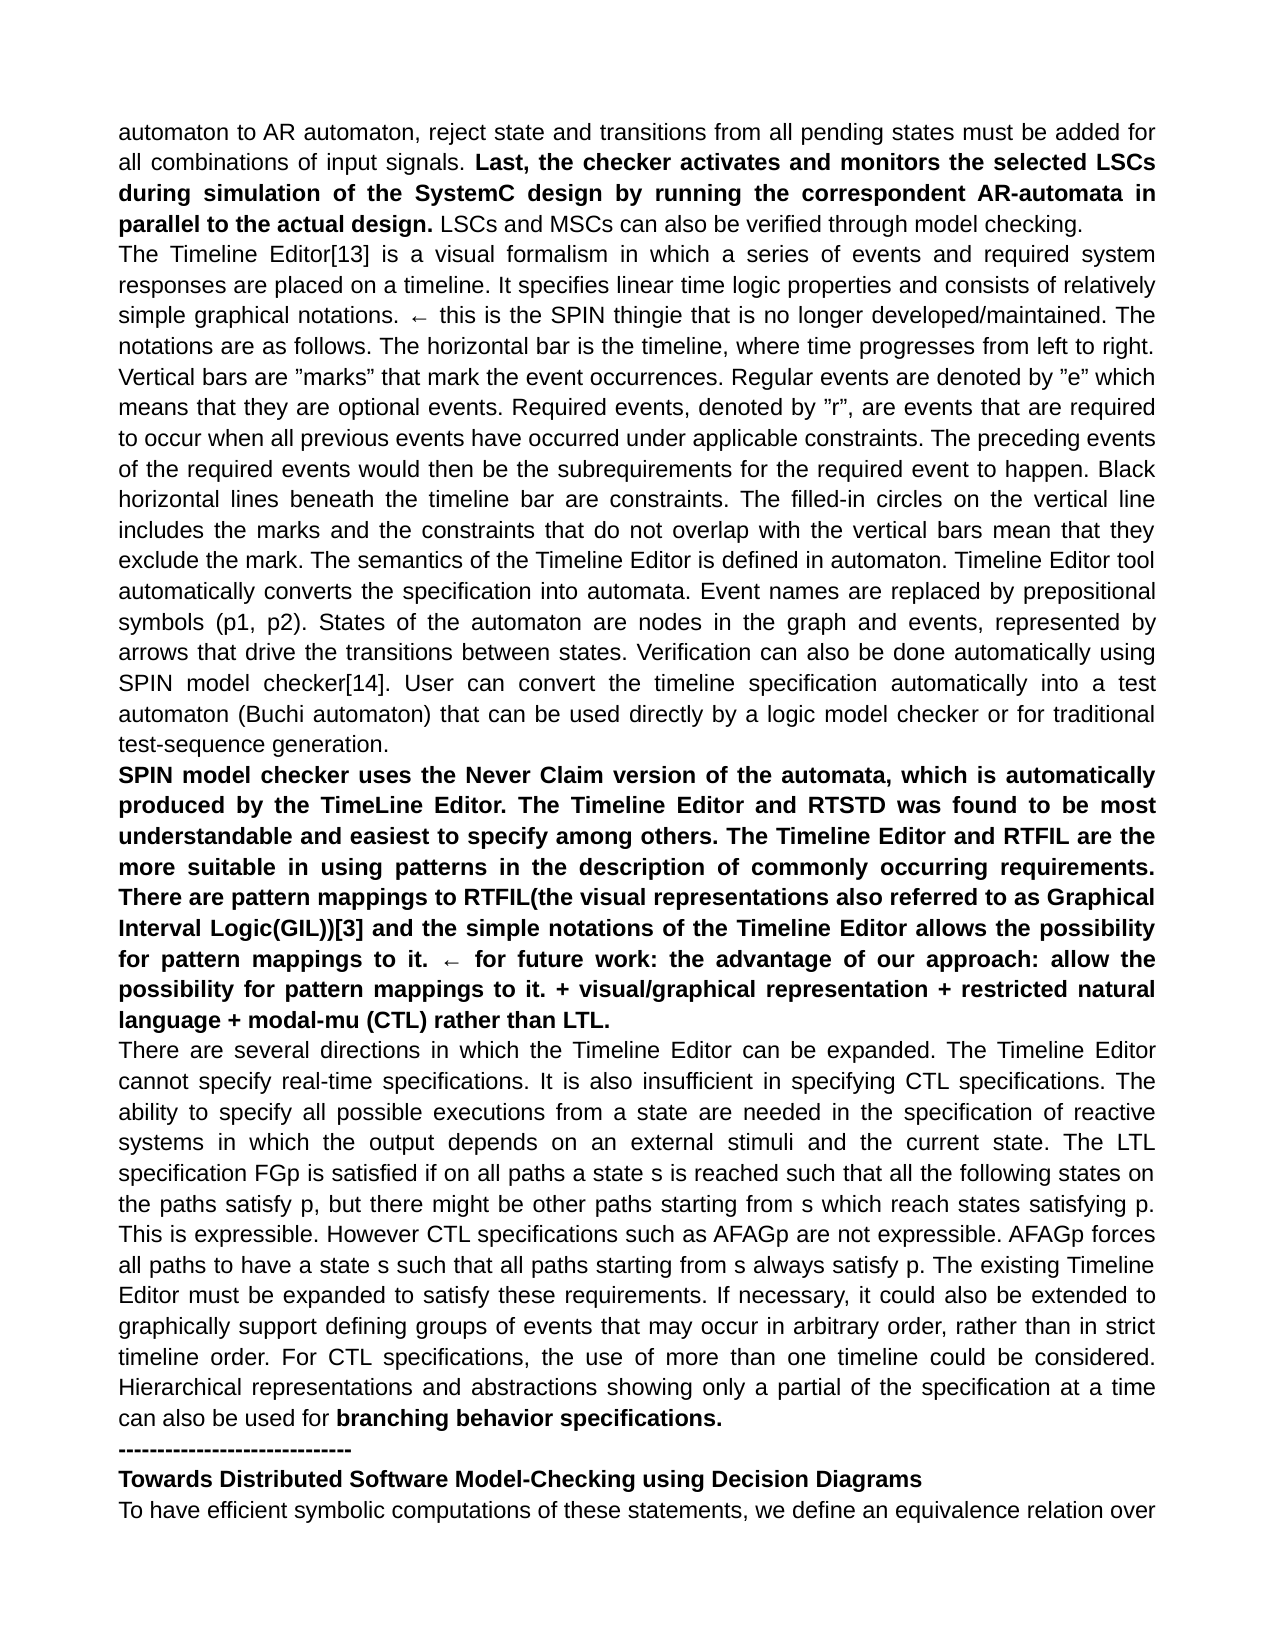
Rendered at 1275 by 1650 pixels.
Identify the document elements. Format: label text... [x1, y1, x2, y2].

text ------------------------------ [118, 1435, 1157, 1462]
text automaton to AR automaton, reject state and transitions from all pending states must be added for all combinations of input signals. Last, the checker activates and monitors the selected LSCs during simulation of the SystemC design by running the correspondent AR-automata in parallel to the actual design. LSCs and MSCs can also be verified through model checking. [118, 118, 1157, 237]
text Towards Distributed Software Model-Checking using Decision Diagrams [118, 1466, 1157, 1492]
text SPIN model checker uses the Never Claim version of the automata, which is automatically produced by the TimeLine Editor. The Timeline Editor and RTSTD was found to be most understandable and easiest to specify among others. The Timeline Editor and RTFIL are the more suitable in using patterns in the description of commonly occurring requirements. There are pattern mappings to RTFIL(the visual representations also referred to as Graphical Interval Logic(GIL))[3] and the simple notations of the Timeline Editor allows the possibility for pattern mappings to it. ← for future work: the advantage of our approach: allow the possibility for pattern mappings to it. + visual/graphical representation + restricted natural language + modal-mu (CTL) rather than LTL. [118, 761, 1157, 1033]
text The Timeline Editor[13] is a visual formalism in which a series of events and required system responses are placed on a timeline. It specifies linear time logic properties and consists of relatively simple graphical notations. ← this is the SPIN thingie that is no longer developed/maintained. The notations are as follows. The horizontal bar is the timeline, where time progresses from left to right. Vertical bars are ”marks” that mark the event occurrences. Regular events are denoted by ”e” which means that they are optional events. Required events, denoted by ”r”, are events that are required to occur when all previous events have occurred under applicable constraints. The preceding events of the required events would then be the subrequirements for the required event to happen. Black horizontal lines beneath the timeline bar are constraints. The filled-in circles on the vertical line includes the marks and the constraints that do not overlap with the vertical bars mean that they exclude the mark. The semantics of the Timeline Editor is defined in automaton. Timeline Editor tool automatically converts the specification into automata. Event names are replaced by prepositional symbols (p1, p2). States of the automaton are nodes in the graph and events, represented by arrows that drive the transitions between states. Verification can also be done automatically using SPIN model checker[14]. User can convert the timeline specification automatically into a test automaton (Buchi automaton) that can be used directly by a logic model checker or for traditional test-sequence generation. [118, 241, 1157, 757]
text There are several directions in which the Timeline Editor can be expanded. The Timeline Editor cannot specify real-time specifications. It is also insufficient in specifying CTL specifications. The ability to specify all possible executions from a state are needed in the specification of reactive systems in which the output depends on an external stimuli and the current state. The LTL specification FGp is satisfied if on all paths a state s is reached such that all the following states on the paths satisfy p, but there might be other paths starting from s which reach states satisfying p. This is expressible. However CTL specifications such as AFAGp are not expressible. AFAGp forces all paths to have a state s such that all paths starting from s always satisfy p. The existing Timeline Editor must be expanded to satisfy these requirements. If necessary, it could also be extended to graphically support defining groups of events that may occur in arbitrary order, rather than in strict timeline order. For CTL specifications, the use of more than one timeline could be considered. Hierarchical representations and abstractions showing only a partial of the specification at a time can also be used for branching behavior specifications. [118, 1037, 1157, 1431]
text To have efficient symbolic computations of these statements, we define an equivalence relation over [118, 1496, 1157, 1523]
